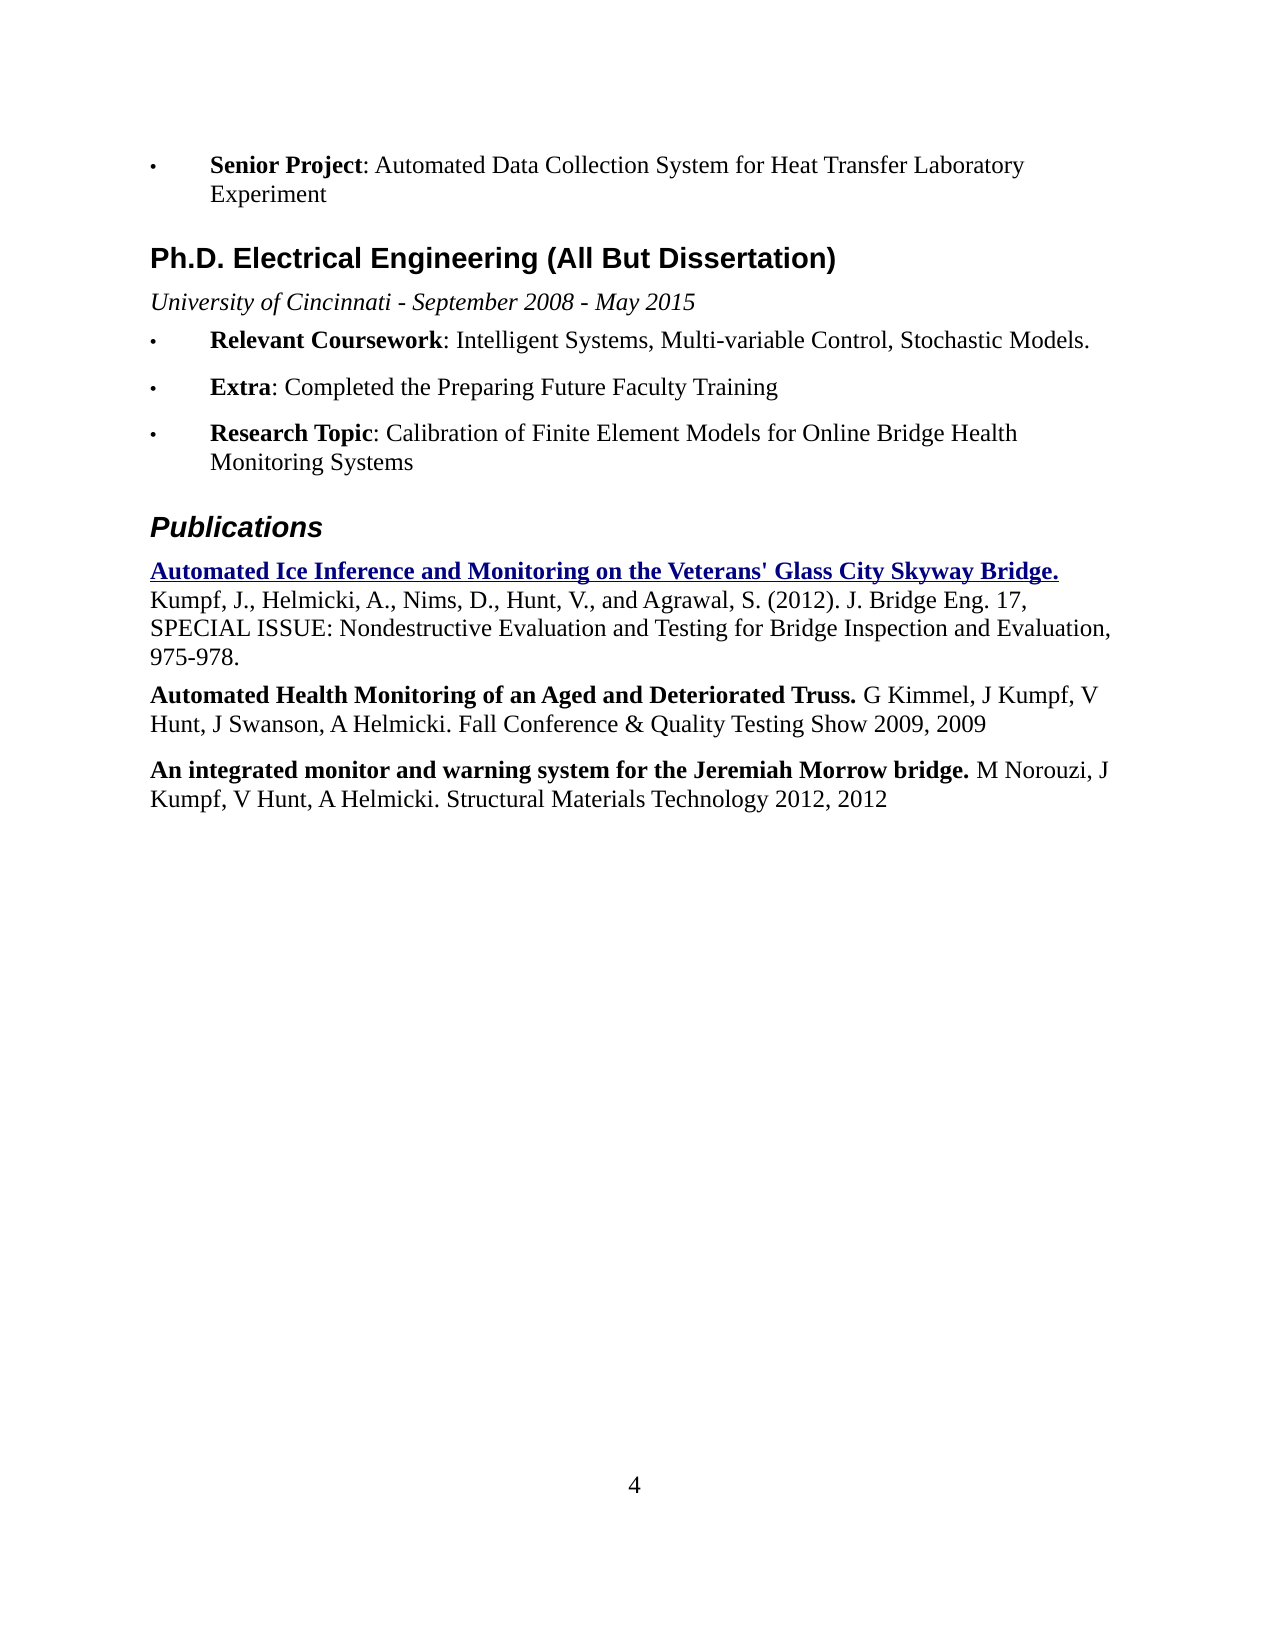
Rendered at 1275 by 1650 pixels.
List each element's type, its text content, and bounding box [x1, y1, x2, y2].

subtitle Ph.D. Electrical Engineering (All But Dissertation) [150, 241, 1125, 275]
subtitle Publications [150, 510, 1125, 543]
text An integrated monitor and warning system for the Jeremiah Morrow bridge. M Norouzi, J Kumpf, V Hunt, A Helmicki. Structural Materials Technology 2012, 2012 [150, 755, 1125, 813]
list Senior Project: Automated Data Collection System for Heat Transfer Laboratory Experiment [150, 150, 1125, 207]
list Relevant Coursework: Intelligent Systems, Multi-variable Control, Stochastic Models. [150, 325, 1125, 354]
list Research Topic: Calibration of Finite Element Models for Online Bridge Health Monitoring Systems [150, 418, 1125, 476]
text University of Cincinnati - September 2008 - May 2015 [150, 287, 1125, 316]
text Automated Health Monitoring of an Aged and Deteriorated Truss. G Kimmel, J Kumpf, V Hunt, J Swanson, A Helmicki. Fall Conference & Quality Testing Show 2009, 2009 [150, 680, 1125, 737]
list Extra: Completed the Preparing Future Faculty Training [150, 372, 1125, 401]
text Automated Ice Inference and Monitoring on the Veterans' Glass City Skyway Bridge. Kumpf, J., Helmicki, A., Nims, D., Hunt, V., and Agrawal, S. (2012). J. Bridge Eng. 17, SPECIAL ISSUE: Nondestructive Evaluation and Testing for Bridge Inspection and Evaluation, 975-978. [150, 556, 1125, 671]
